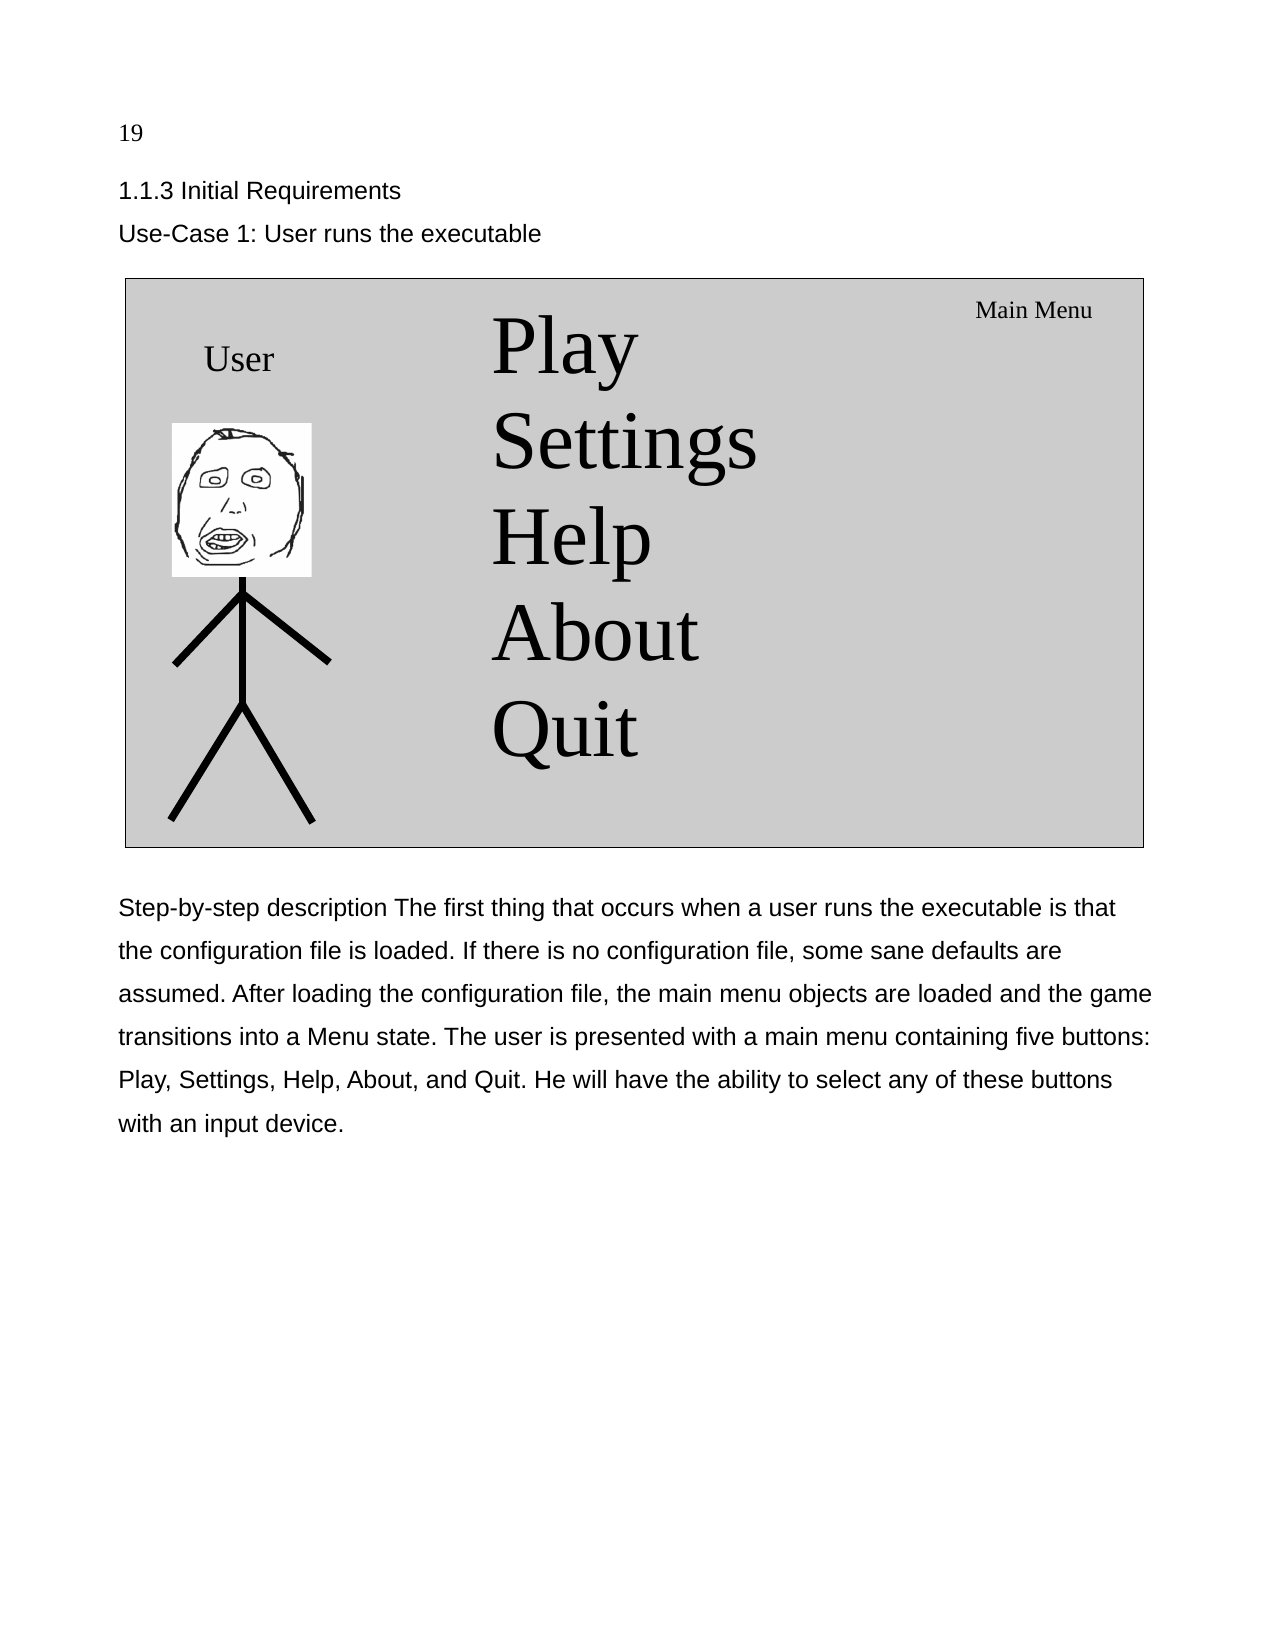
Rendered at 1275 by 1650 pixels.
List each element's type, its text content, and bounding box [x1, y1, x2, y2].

text Use-Case 1: User runs the executable [118, 219, 1157, 248]
text Step-by-step description The first thing that occurs when a user runs the executable is that the configuration file is loaded. If there is no configuration file, some sane defaults are assumed. After loading the configuration file, the main menu objects are loaded and the game transitions into a Menu state. The user is presented with a main menu containing five buttons: Play, Settings, Help, About, and Quit. He will have the ability to select any of these buttons with an input device. [118, 893, 1157, 1137]
text 1.1.3 Initial Requirements [118, 176, 1157, 205]
picture [171, 423, 312, 577]
